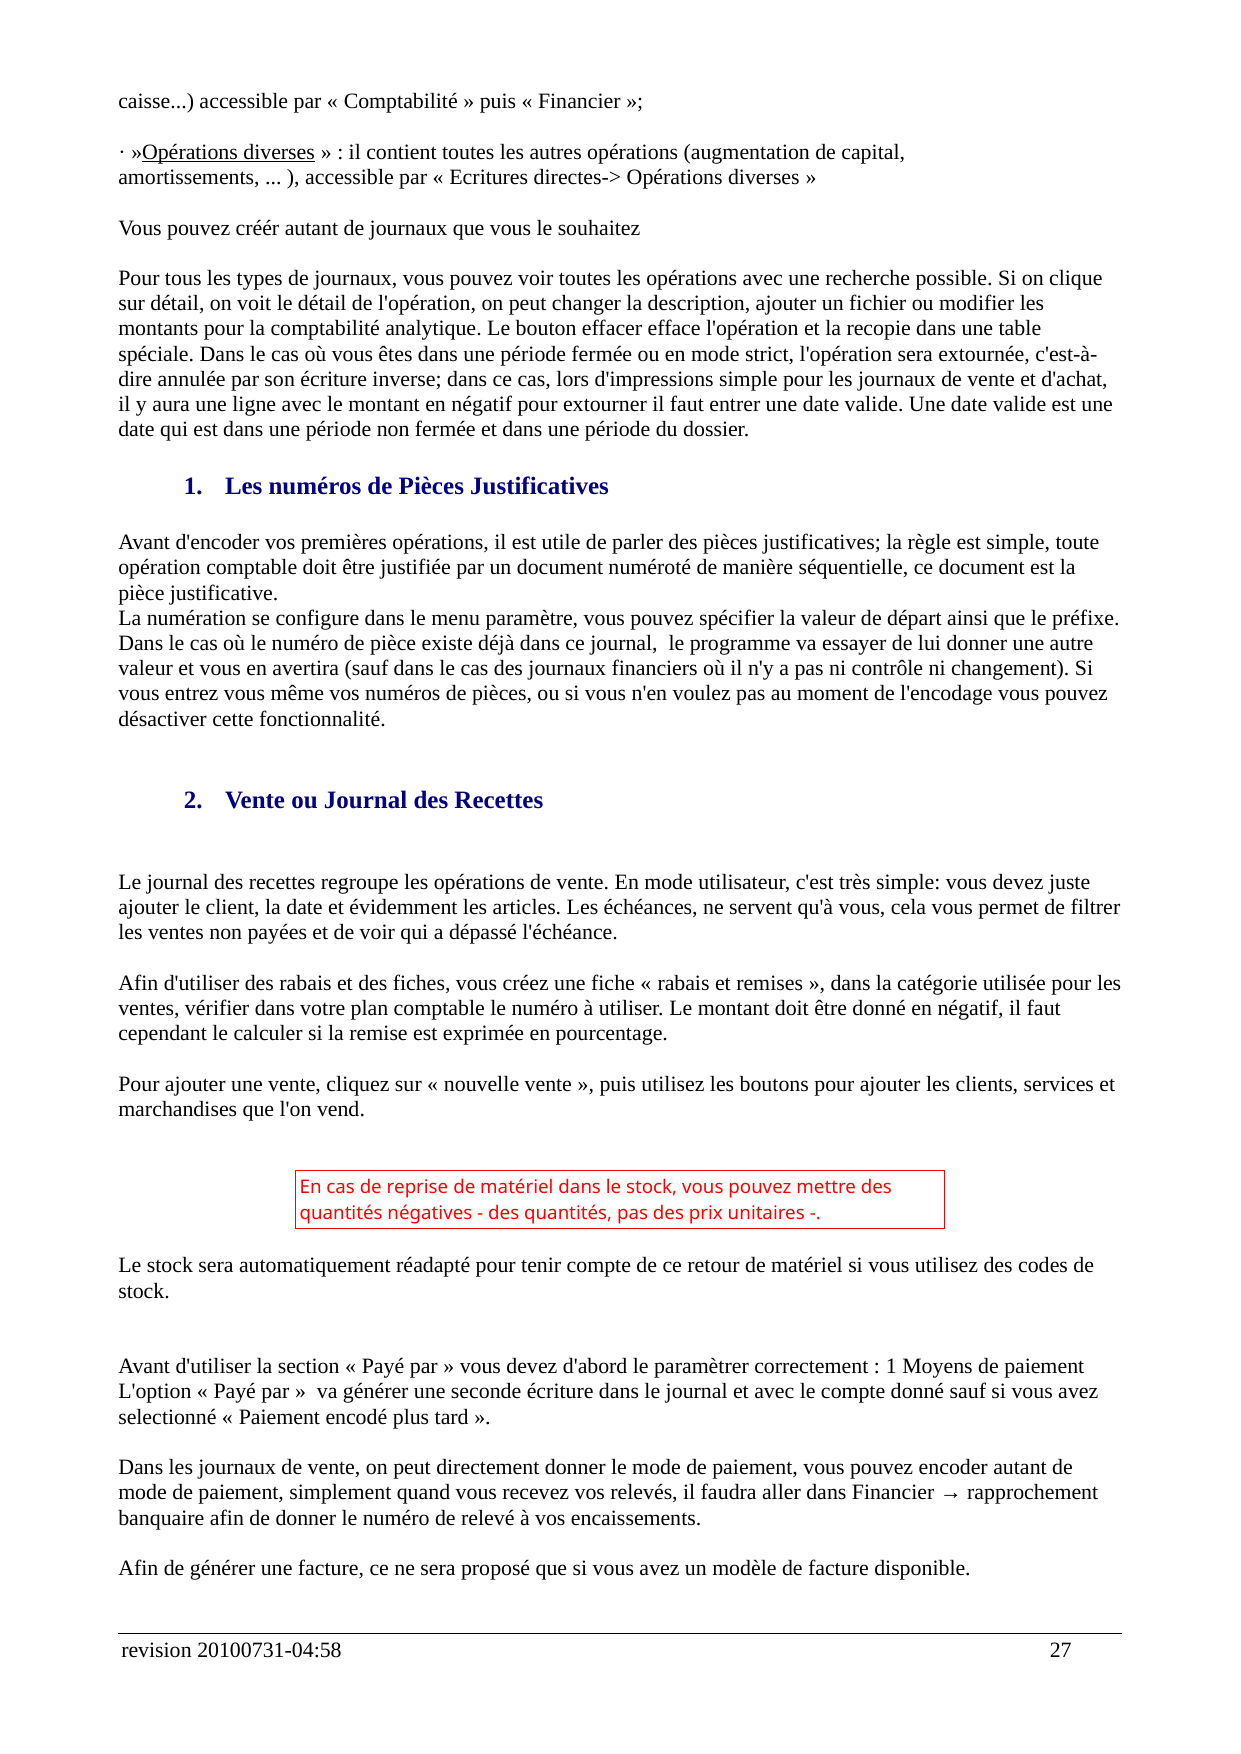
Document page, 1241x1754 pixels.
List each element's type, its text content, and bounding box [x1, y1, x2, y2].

text Le journal des recettes regroupe les opérations de vente. En mode utilisateur, c'est très simple: vous devez juste ajouter le client, la date et évidemment les articles. Les échéances, ne servent qu'à vous, cela vous permet de filtrer les ventes non payées et de voir qui a dépassé l'échéance. [118, 869, 1122, 944]
subtitle Vente ou Journal des Recettes [177, 786, 1122, 814]
text Afin d'utiliser des rabais et des fiches, vous créez une fiche « rabais et remises », dans la catégorie utilisée pour les ventes, vérifier dans votre plan comptable le numéro à utiliser. Le montant doit être donné en négatif, il faut cependant le calculer si la remise est exprimée en pourcentage. [118, 970, 1122, 1045]
text Dans les journaux de vente, on peut directement donner le mode de paiement, vous pouvez encoder autant de mode de paiement, simplement quand vous recevez vos relevés, il faudra aller dans Financier → rapprochement banquaire afin de donner le numéro de relevé à vos encaissements. [118, 1454, 1122, 1530]
text caisse...) accessible par « Comptabilité » puis « Financier »; [118, 88, 1122, 114]
subtitle Les numéros de Pièces Justificatives [177, 471, 1122, 500]
text Avant d'encoder vos premières opérations, il est utile de parler des pièces justificatives; la règle est simple, toute opération comptable doit être justifiée par un document numéroté de manière séquentielle, ce document est la pièce justificative. [118, 529, 1122, 605]
text Le stock sera automatiquement réadapté pour tenir compte de ce retour de matériel si vous utilisez des codes de stock. [118, 1252, 1122, 1303]
text La numération se configure dans le menu paramètre, vous pouvez spécifier la valeur de départ ainsi que le préfixe. Dans le cas où le numéro de pièce existe déjà dans ce journal, le programme va essayer de lui donner une autre valeur et vous en avertira (sauf dans le cas des journaux financiers où il n'y a pas ni contrôle ni changement). Si vous entrez vous même vos numéros de pièces, ou si vous n'en voulez pas au moment de l'encodage vous pouvez désactiver cette fonctionnalité. [118, 605, 1122, 731]
text En cas de reprise de matériel dans le stock, vous pouvez mettre des quantités négatives - des quantités, pas des prix unitaires -. [296, 1171, 944, 1228]
text Pour ajouter une vente, cliquez sur « nouvelle vente », puis utilisez les boutons pour ajouter les clients, services et marchandises que l'on vend. [118, 1071, 1122, 1121]
text Afin de générer une facture, ce ne sera proposé que si vous avez un modèle de facture disponible. [118, 1555, 1122, 1580]
text Avant d'utiliser la section « Payé par » vous devez d'abord le paramètrer correctement : 1 Moyens de paiement L'option « Payé par » va générer une seconde écriture dans le journal et avec le compte donné sauf si vous avez selectionné « Paiement encodé plus tard ». [118, 1353, 1122, 1429]
text Pour tous les types de journaux, vous pouvez voir toutes les opérations avec une recherche possible. Si on clique sur détail, on voit le détail de l'opération, on peut changer la description, ajouter un fichier ou modifier les montants pour la comptabilité analytique. Le bouton effacer efface l'opération et la recopie dans une table spéciale. Dans le cas où vous êtes dans une période fermée ou en mode strict, l'opération sera extournée, c'est-à-dire annulée par son écriture inverse; dans ce cas, lors d'impressions simple pour les journaux de vente et d'achat, il y aura une ligne avec le montant en négatif pour extourner il faut entrer une date valide. Une date valide est une date qui est dans une période non fermée et dans une période du dossier. [118, 265, 1122, 441]
text · »Opérations diverses » : il contient toutes les autres opérations (augmentation de capital, amortissements, ... ), accessible par « Ecritures directes-> Opérations diverses » [118, 139, 1122, 189]
text Vous pouvez créér autant de journaux que vous le souhaitez [118, 214, 1122, 240]
